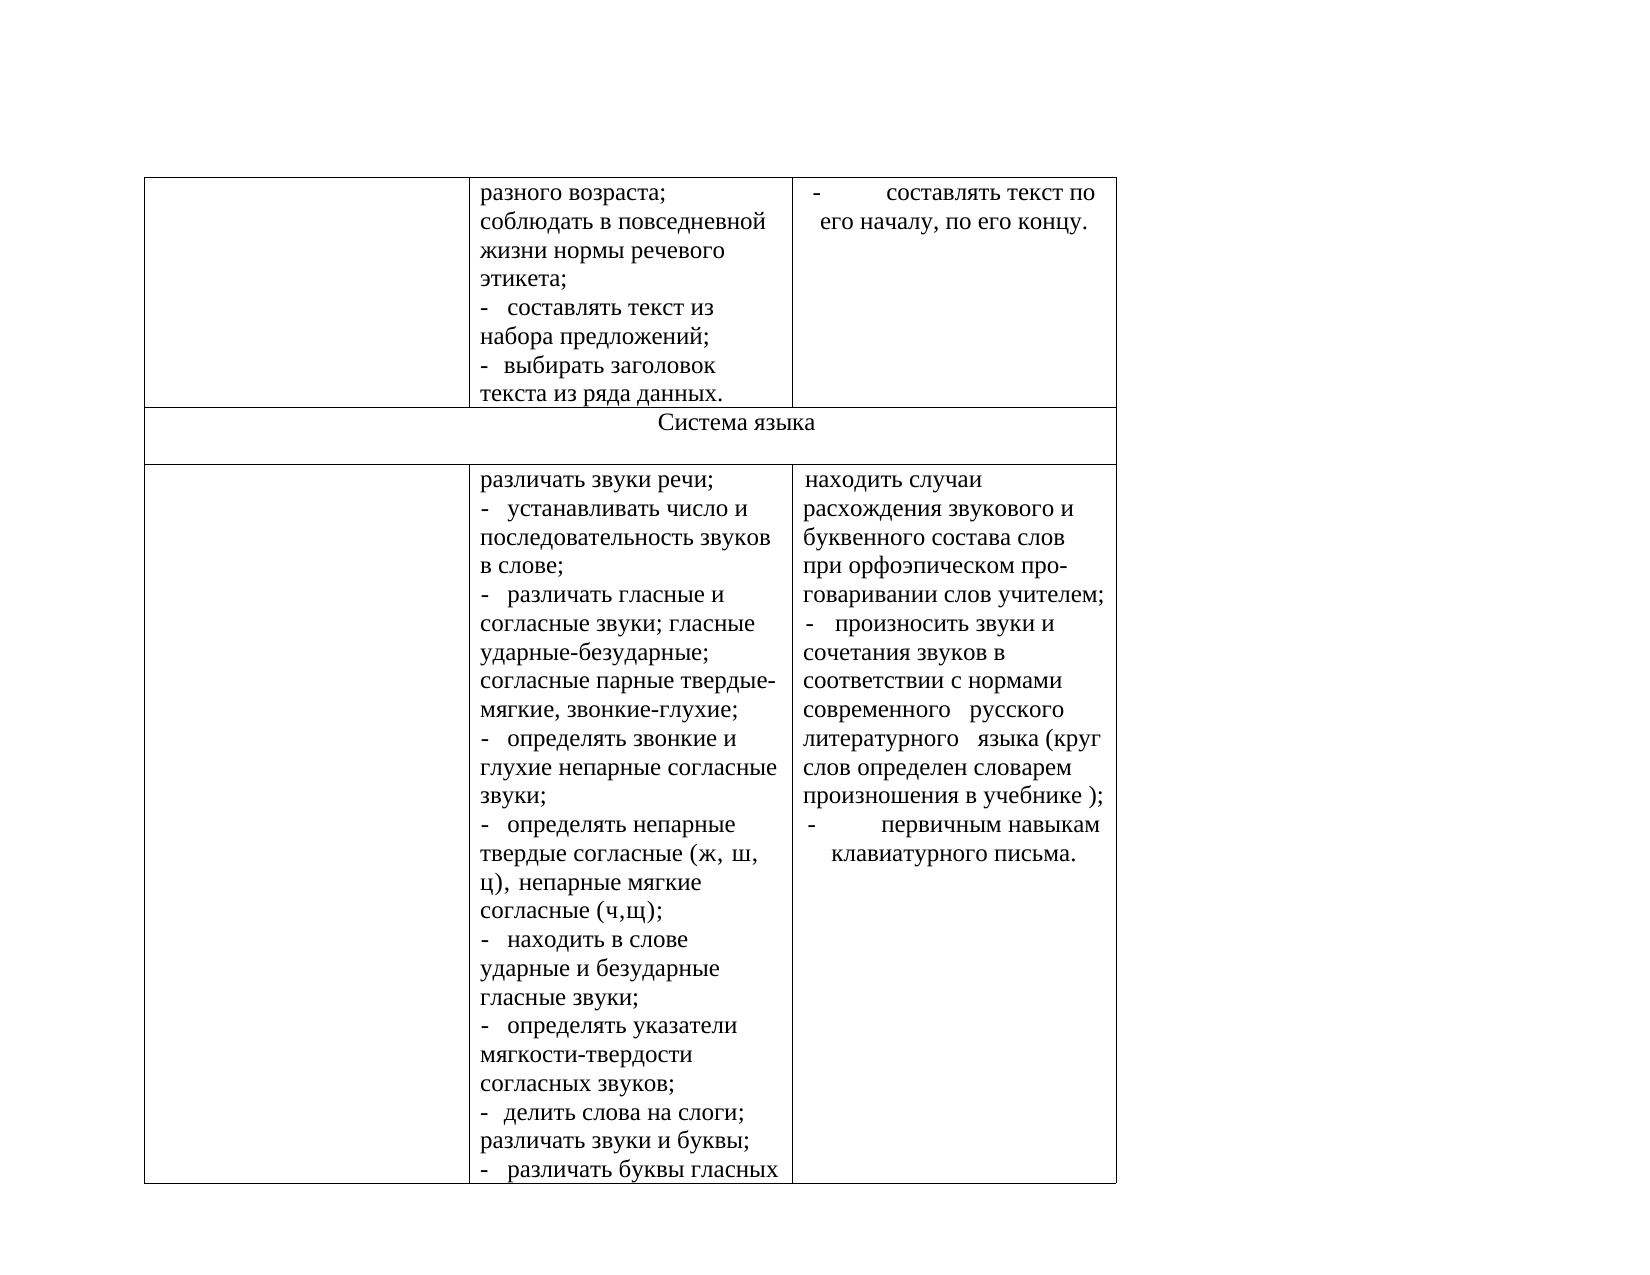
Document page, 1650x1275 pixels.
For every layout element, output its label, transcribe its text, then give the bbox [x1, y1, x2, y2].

table_cell находить случаи расхождения звукового и буквенного состава слов при орфоэпическом про-говаривании слов учителем; - произносить звуки и сочетания звуков в соответствии с нормами современного русского литературного языка (круг слов определен словарем произношения в учебнике ); - первичным навыкам клавиатурного письма. [793, 465, 1116, 1183]
table_cell - составлять текст по его началу, по его концу. [793, 178, 1116, 407]
table_cell разного возраста; соблюдать в повседневной жизни нормы речевого этикета; - составлять текст из набора предложений; - выбирать заголовок текста из ряда данных. [470, 178, 792, 407]
table_cell различать звуки речи; - устанавливать число и последовательность звуков в слове; - различать гласные и согласные звуки; гласные ударные-безударные; согласные парные твердые-мягкие, звонкие-глухие; - определять звонкие и глухие непарные согласные звуки; - определять непарные твердые согласные (ж, ш, ц), непарные мягкие согласные (ч,щ); - находить в слове ударные и безударные гласные звуки; - определять указатели мягкости-твердости согласных звуков; - делить слова на слоги; различать звуки и буквы; - различать буквы гласных [470, 465, 792, 1183]
table_cell [145, 178, 469, 407]
table_cell [145, 465, 469, 1183]
table_cell Система языка [145, 408, 1116, 464]
